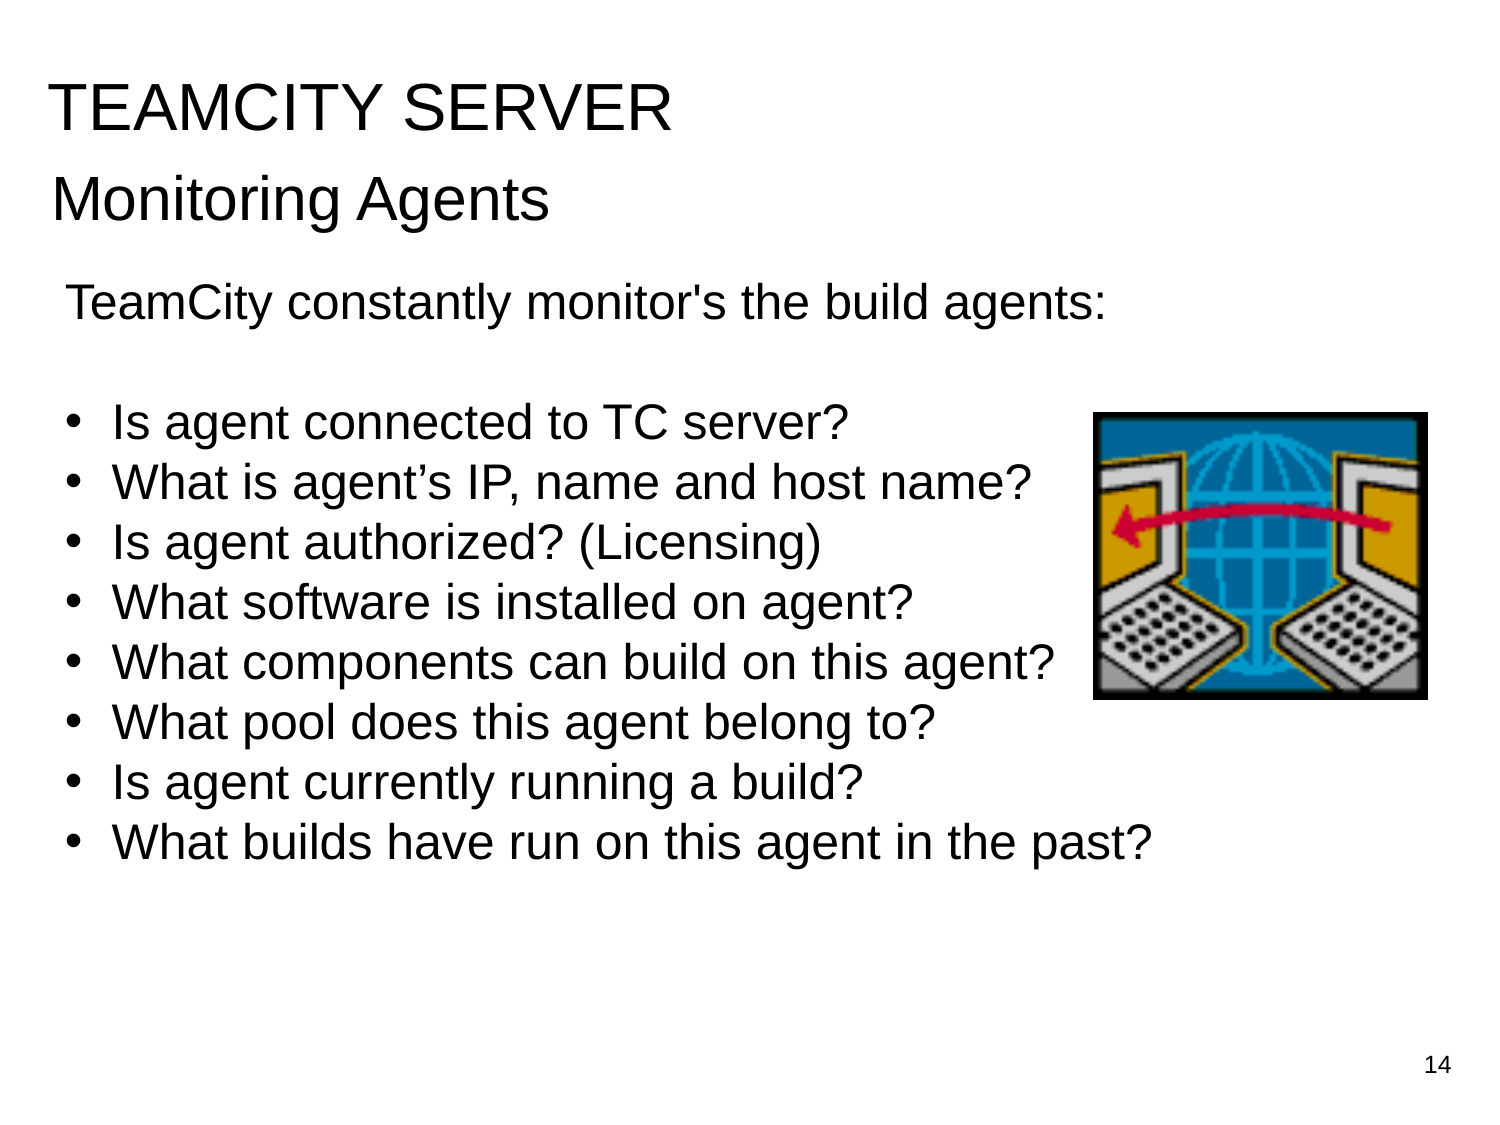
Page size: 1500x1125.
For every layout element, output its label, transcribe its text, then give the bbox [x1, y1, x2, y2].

title Teamcity server [48, 57, 1452, 150]
list Monitoring Agents [48, 150, 1452, 241]
text_box TeamCity constantly monitor's the build agents: Is agent connected to TC server? What is agent’s IP, name and host name? Is agent authorized? (Licensing) What software is installed on agent? What components can build on this agent? What pool does this agent belong to? Is agent currently running a build? What builds have run on this agent in the past? [50, 262, 1450, 998]
slide_number [1325, 1047, 1452, 1080]
picture [1093, 412, 1428, 700]
